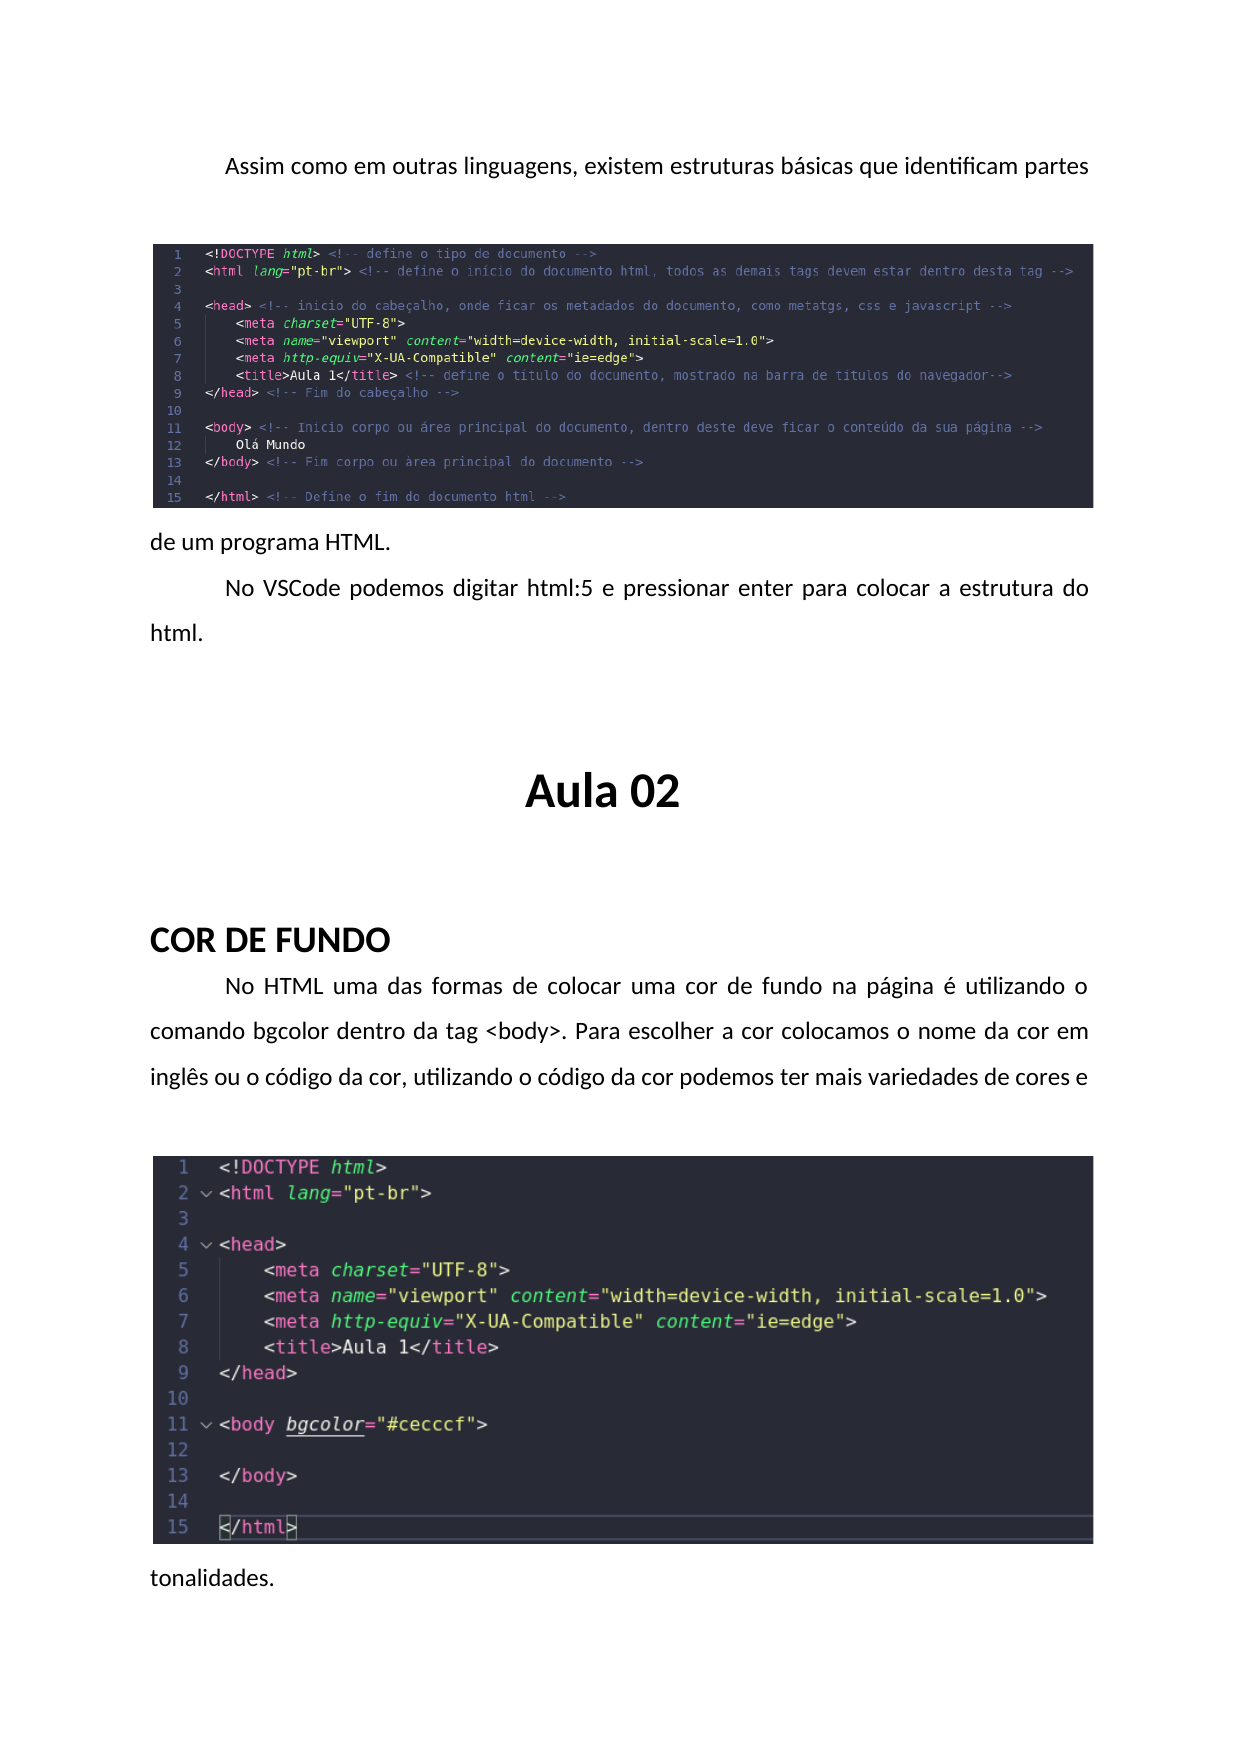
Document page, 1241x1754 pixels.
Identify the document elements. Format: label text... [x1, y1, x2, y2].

subtitle Aula 02 [150, 759, 1090, 820]
text No VSCode podemos digitar html:5 e pressionar enter para colocar a estrutura do html. [150, 572, 1090, 648]
picture [153, 1156, 1094, 1544]
text No HTML uma das formas de colocar uma cor de fundo na página é utilizando o comando bgcolor dentro da tag <body>. Para escolher a cor colocamos o nome da cor em inglês ou o código da cor, utilizando o código da cor podemos ter mais variedades de cores e tonalidades. [150, 970, 1090, 1593]
picture [153, 244, 1094, 508]
text Assim como em outras linguagens, existem estruturas básicas que identificam partes de um programa HTML. [150, 150, 1090, 556]
subtitle COR DE FUNDO [150, 916, 1090, 961]
